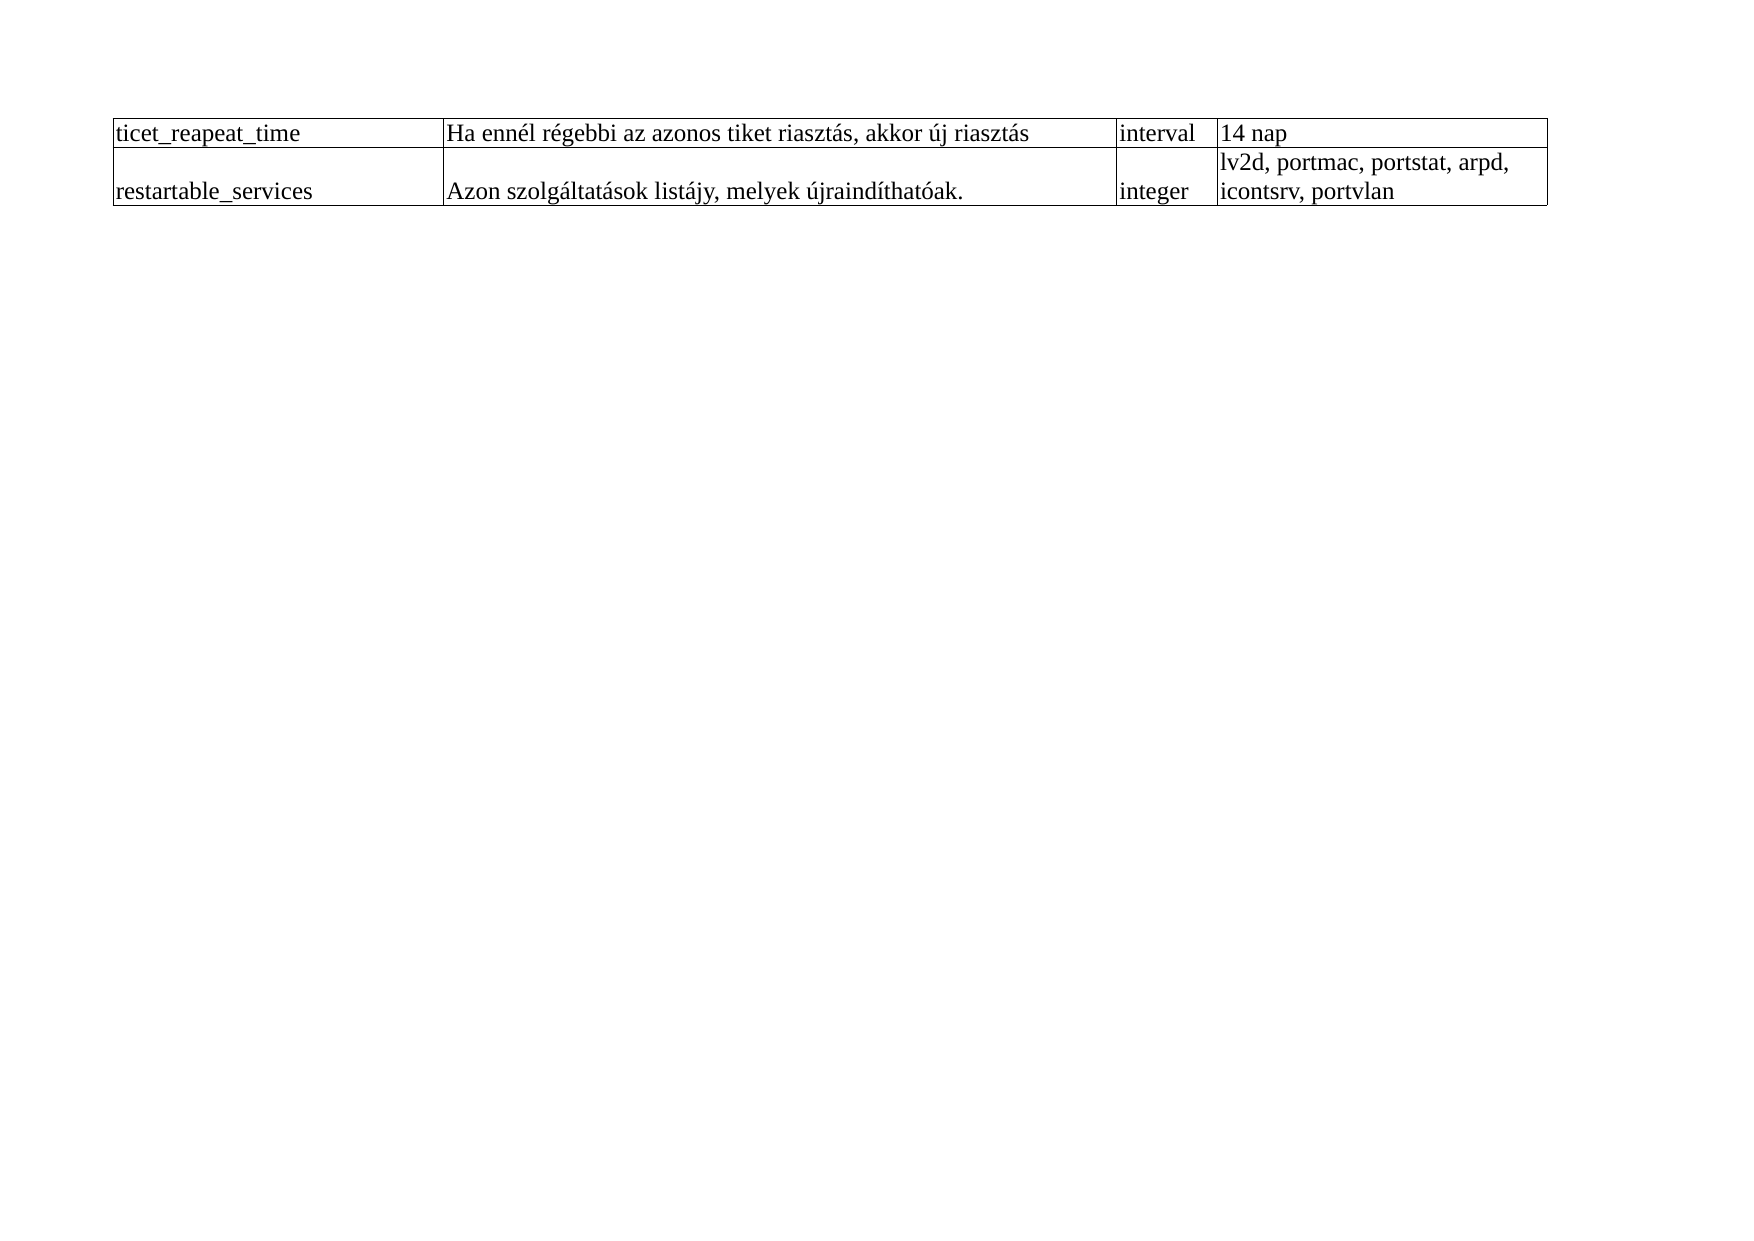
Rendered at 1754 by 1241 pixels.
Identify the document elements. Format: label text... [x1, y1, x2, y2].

table_cell interval [1117, 119, 1217, 147]
table_cell 14 nap [1218, 119, 1547, 147]
table_cell ticet_reapeat_time [114, 119, 443, 147]
table_cell integer [1117, 148, 1217, 204]
table_cell Ha ennél régebbi az azonos tiket riasztás, akkor új riasztás [444, 119, 1116, 147]
table_cell restartable_services [114, 148, 443, 204]
table_cell lv2d, portmac, portstat, arpd, icontsrv, portvlan [1218, 148, 1547, 204]
table_cell Azon szolgáltatások listájy, melyek újraindíthatóak. [444, 148, 1116, 204]
